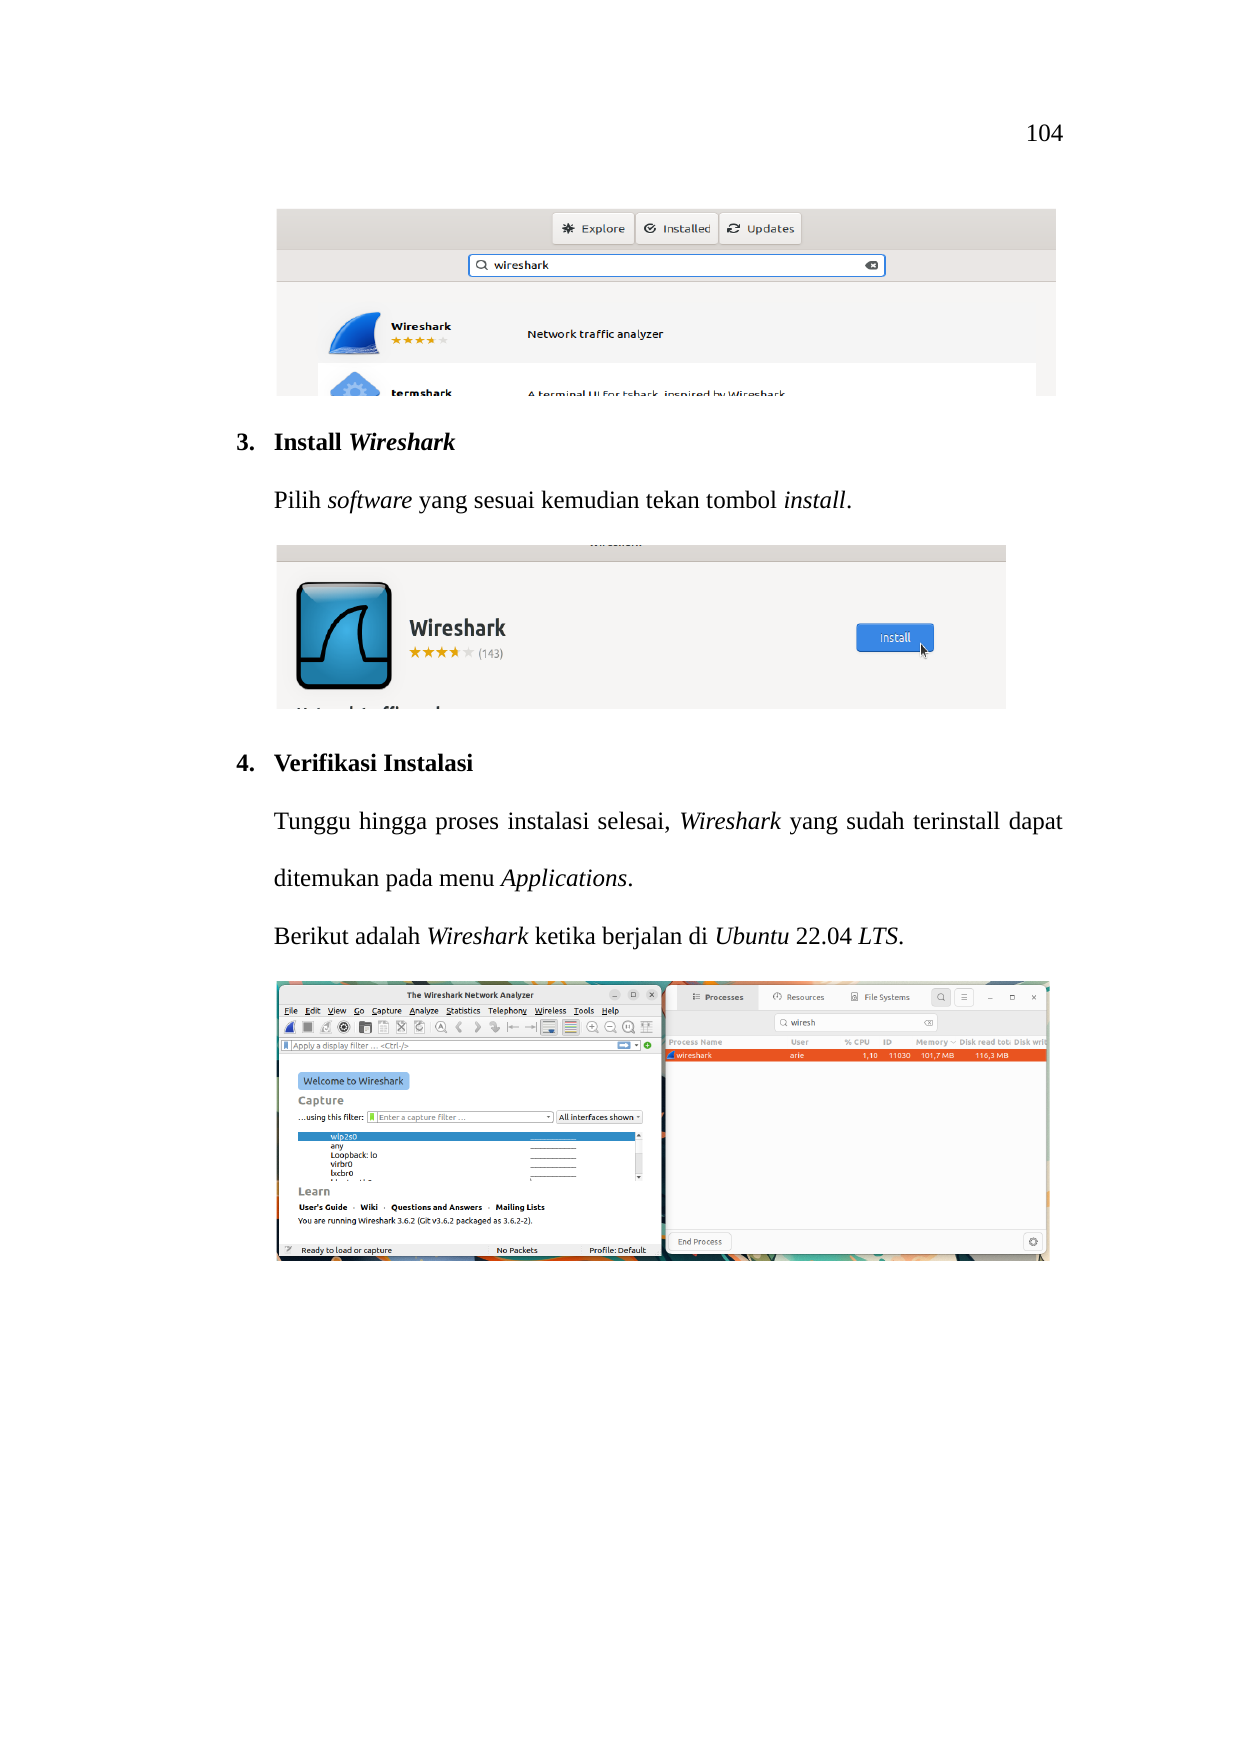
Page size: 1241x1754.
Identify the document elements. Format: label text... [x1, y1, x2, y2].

list Tunggu hingga proses instalasi selesai, Wireshark yang sudah terinstall dapat ditemukan pada menu Applications. [236, 806, 1063, 892]
picture [276, 545, 1006, 559]
list Berikut adalah Wireshark ketika berjalan di Ubuntu 22.04 LTS. [236, 921, 1063, 950]
list Install Wireshark [236, 427, 1063, 456]
list Verifikasi Instalasi [236, 748, 1063, 777]
list Pilih software yang sesuai kemudian tekan tombol install. [236, 485, 1063, 514]
picture [276, 981, 1050, 1261]
